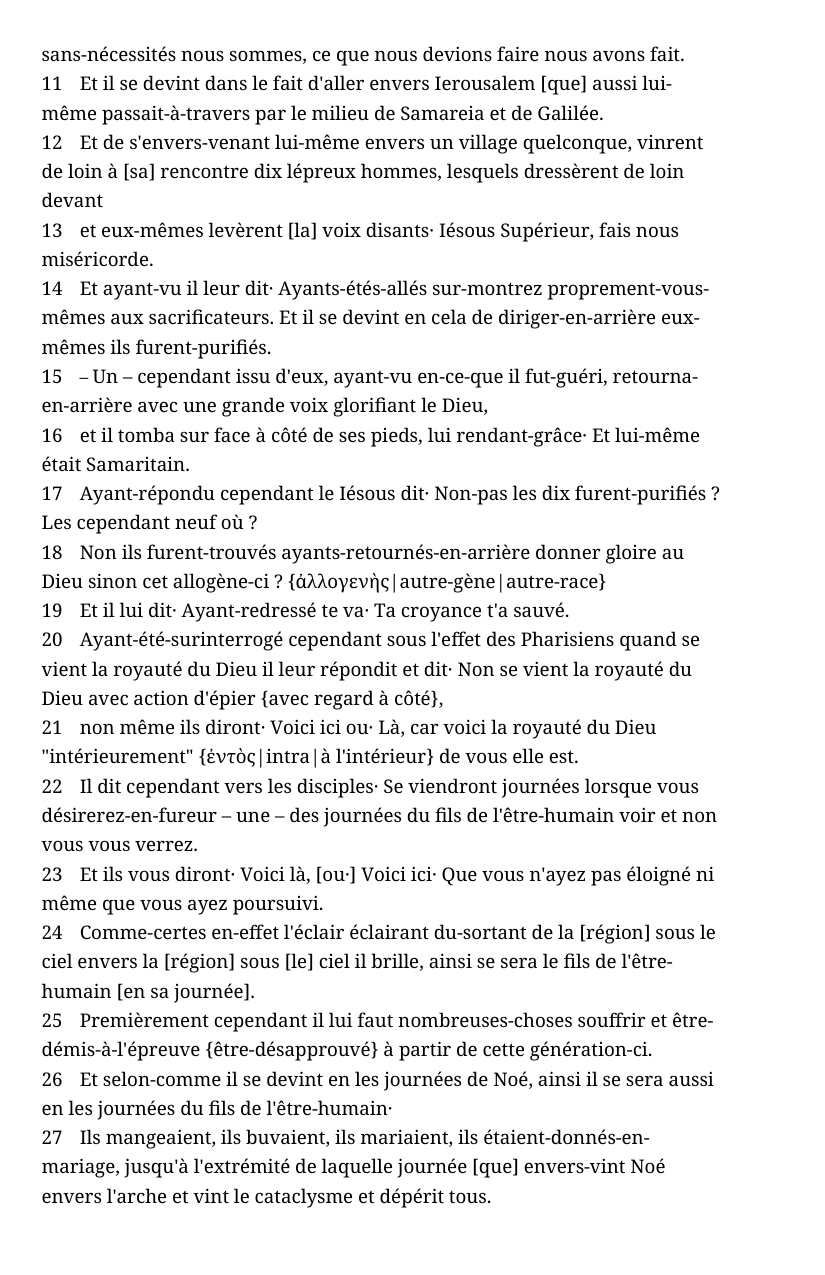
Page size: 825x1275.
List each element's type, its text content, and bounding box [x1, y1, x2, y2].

text sans-nécessités nous sommes, ce que nous devions faire nous avons fait. 11 Et il se devint dans le fait d'aller envers Ierousalem [que] aussi lui-même passait-à-travers par le milieu de Samareia et de Galilée. 12 Et de s'envers-venant lui-même envers un village quelconque, vinrent de loin à [sa] rencontre dix lépreux hommes, lesquels dressèrent de loin devant 13 et eux-mêmes levèrent [la] voix disants· Iésous Supérieur, fais nous miséricorde. 14 Et ayant-vu il leur dit· Ayants-étés-allés sur-montrez proprement-vous-mêmes aux sacrificateurs. Et il se devint en cela de diriger-en-arrière eux-mêmes ils furent-purifiés. 15 – Un – cependant issu d'eux, ayant-vu en-ce-que il fut-guéri, retourna-en-arrière avec une grande voix glorifiant le Dieu, 16 et il tomba sur face à côté de ses pieds, lui rendant-grâce· Et lui-même était Samaritain. 17 Ayant-répondu cependant le Iésous dit· Non-pas les dix furent-purifiés ? Les cependant neuf où ? 18 Non ils furent-trouvés ayants-retournés-en-arrière donner gloire au Dieu sinon cet allogène-ci ? {ἀλλογενὴς|autre-gène|autre-race} 19 Et il lui dit· Ayant-redressé te va· Ta croyance t'a sauvé. 20 Ayant-été-surinterrogé cependant sous l'effet des Pharisiens quand se vient la royauté du Dieu il leur répondit et dit· Non se vient la royauté du Dieu avec action d'épier {avec regard à côté}, 21 non même ils diront· Voici ici ou· Là, car voici la royauté du Dieu "intérieurement" {ἐντὸς|intra|à l'intérieur} de vous elle est. 22 Il dit cependant vers les disciples· Se viendront journées lorsque vous désirerez-en-fureur – une – des journées du fils de l'être-humain voir et non vous vous verrez. 23 Et ils vous diront· Voici là, [ou·] Voici ici· Que vous n'ayez pas éloigné ni même que vous ayez poursuivi. 24 Comme-certes en-effet l'éclair éclairant du-sortant de la [région] sous le ciel envers la [région] sous [le] ciel il brille, ainsi se sera le fils de l'être-humain [en sa journée]. 25 Premièrement cependant il lui faut nombreuses-choses souffrir et être-démis-à-l'épreuve {être-désapprouvé} à partir de cette génération-ci. 26 Et selon-comme il se devint en les journées de Noé, ainsi il se sera aussi en les journées du fils de l'être-humain· 27 Ils mangeaient, ils buvaient, ils mariaient, ils étaient-donnés-en-mariage, jusqu'à l'extrémité de laquelle journée [que] envers-vint Noé envers l'arche et vint le cataclysme et dépérit tous. [41, 41, 724, 1208]
